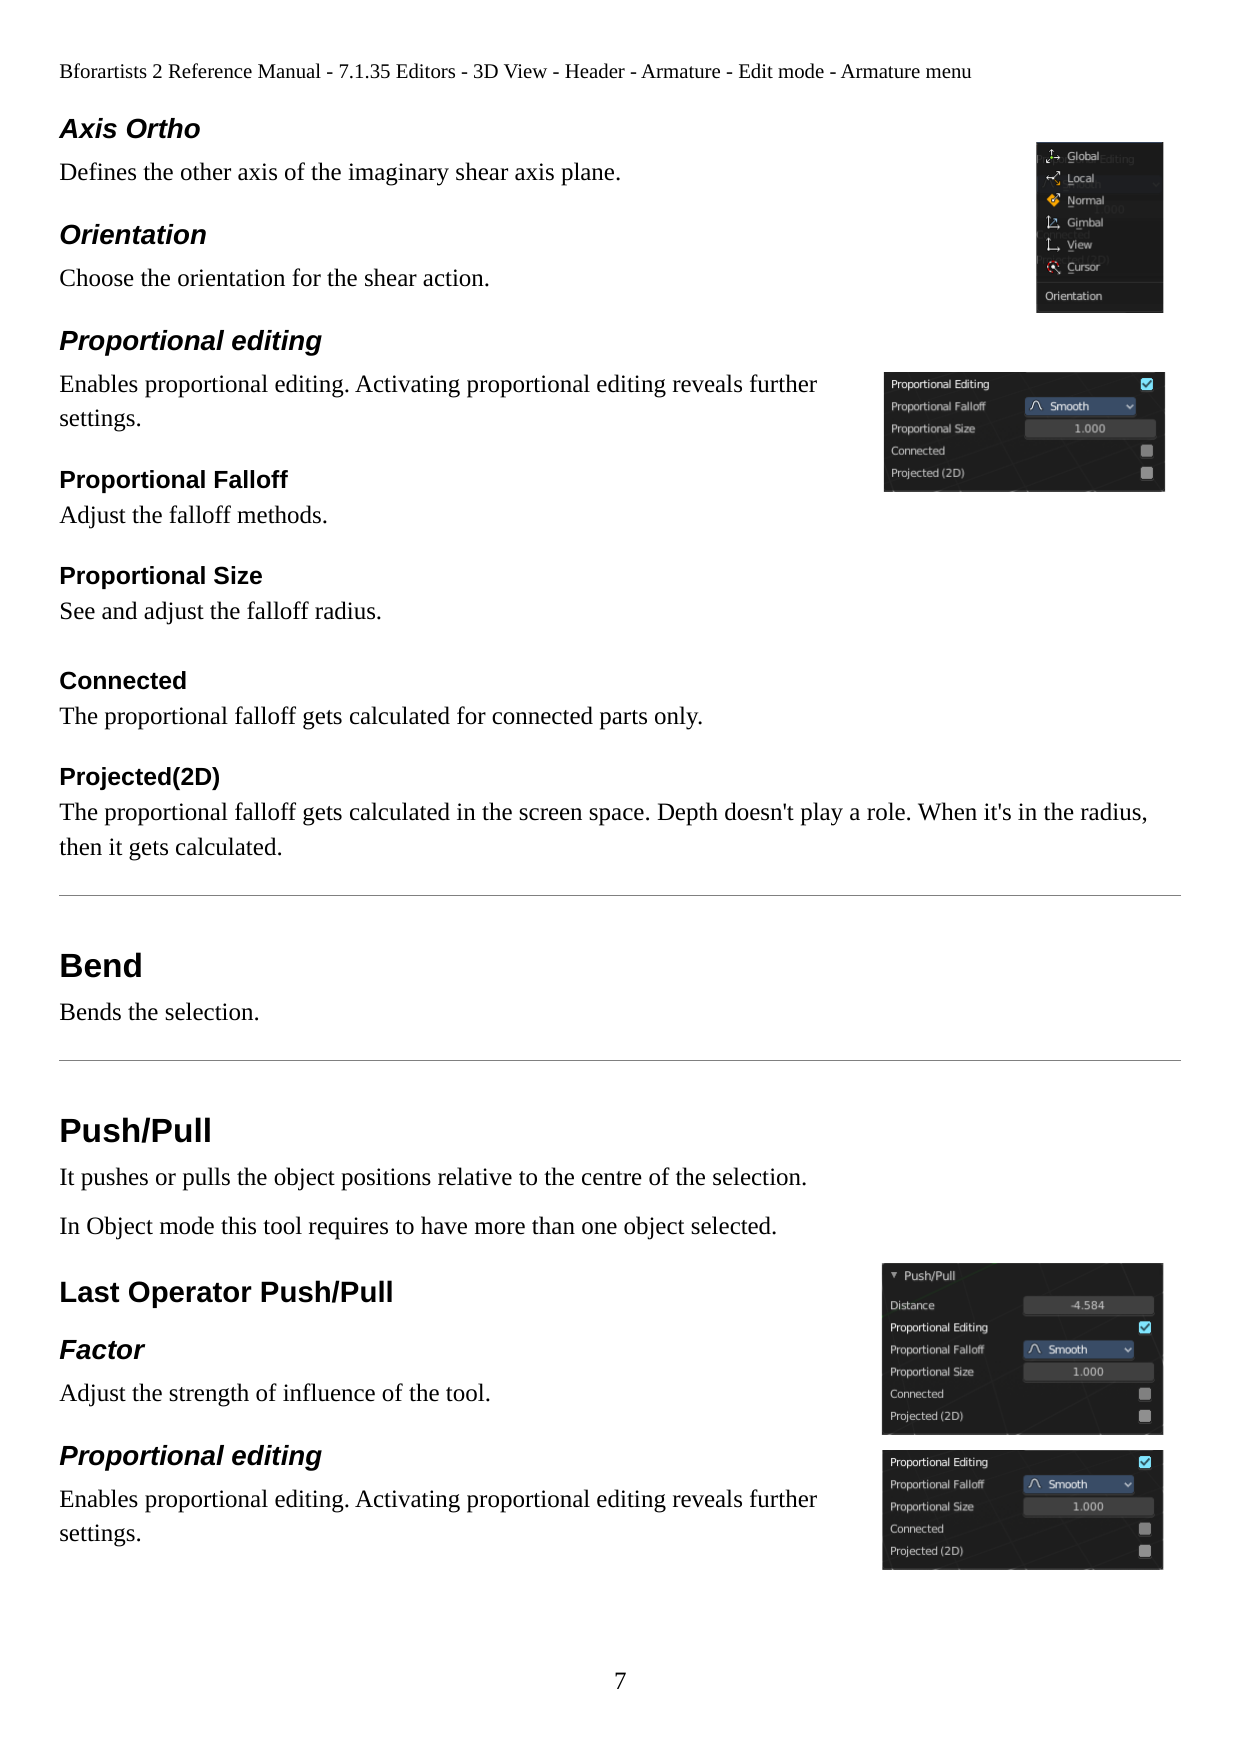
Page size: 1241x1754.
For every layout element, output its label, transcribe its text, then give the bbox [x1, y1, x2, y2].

picture [881, 1263, 1164, 1435]
subtitle Push/Pull [59, 1111, 1181, 1149]
text Defines the other axis of the imaginary shear axis plane. [59, 157, 1036, 186]
text Adjust the falloff methods. [59, 500, 1181, 528]
text In Object mode this tool requires to have more than one object selected. [59, 1211, 1181, 1240]
text The proportional falloff gets calculated for connected parts only. [59, 701, 1181, 729]
subtitle Proportional Size [59, 561, 1181, 590]
subtitle [1164, 1333, 1181, 1365]
subtitle Proportional Falloff [59, 465, 1181, 493]
text Bends the selection. [59, 997, 1181, 1026]
subtitle Connected [59, 666, 1181, 694]
subtitle Proportional editing [59, 324, 1181, 356]
subtitle Last Operator Push/Pull [59, 1275, 881, 1308]
subtitle Orientation [59, 218, 1036, 250]
subtitle Axis Ortho [59, 113, 1181, 144]
subtitle Bend [59, 946, 1181, 984]
text See and adjust the falloff radius. [59, 596, 1181, 625]
subtitle [1164, 218, 1181, 250]
picture [883, 372, 1166, 492]
picture [882, 1450, 1164, 1570]
text Choose the orientation for the shear action. [59, 263, 1036, 292]
text Enables proportional editing. Activating proportional editing reveals further settings. [59, 1484, 882, 1547]
picture [1036, 142, 1164, 313]
subtitle Projected(2D) [59, 762, 1181, 791]
subtitle [1164, 1275, 1181, 1308]
text The proportional falloff gets calculated in the screen space. Depth doesn't play a role. When it's in the radius, then it gets calculated. [59, 797, 1181, 860]
text Adjust the strength of influence of the tool. [59, 1378, 881, 1407]
text It pushes or pulls the object positions relative to the centre of the selection. [59, 1162, 1181, 1191]
subtitle Factor [59, 1333, 881, 1365]
text Enables proportional editing. Activating proportional editing reveals further settings. [59, 369, 1181, 432]
subtitle Proportional editing [59, 1439, 1181, 1471]
